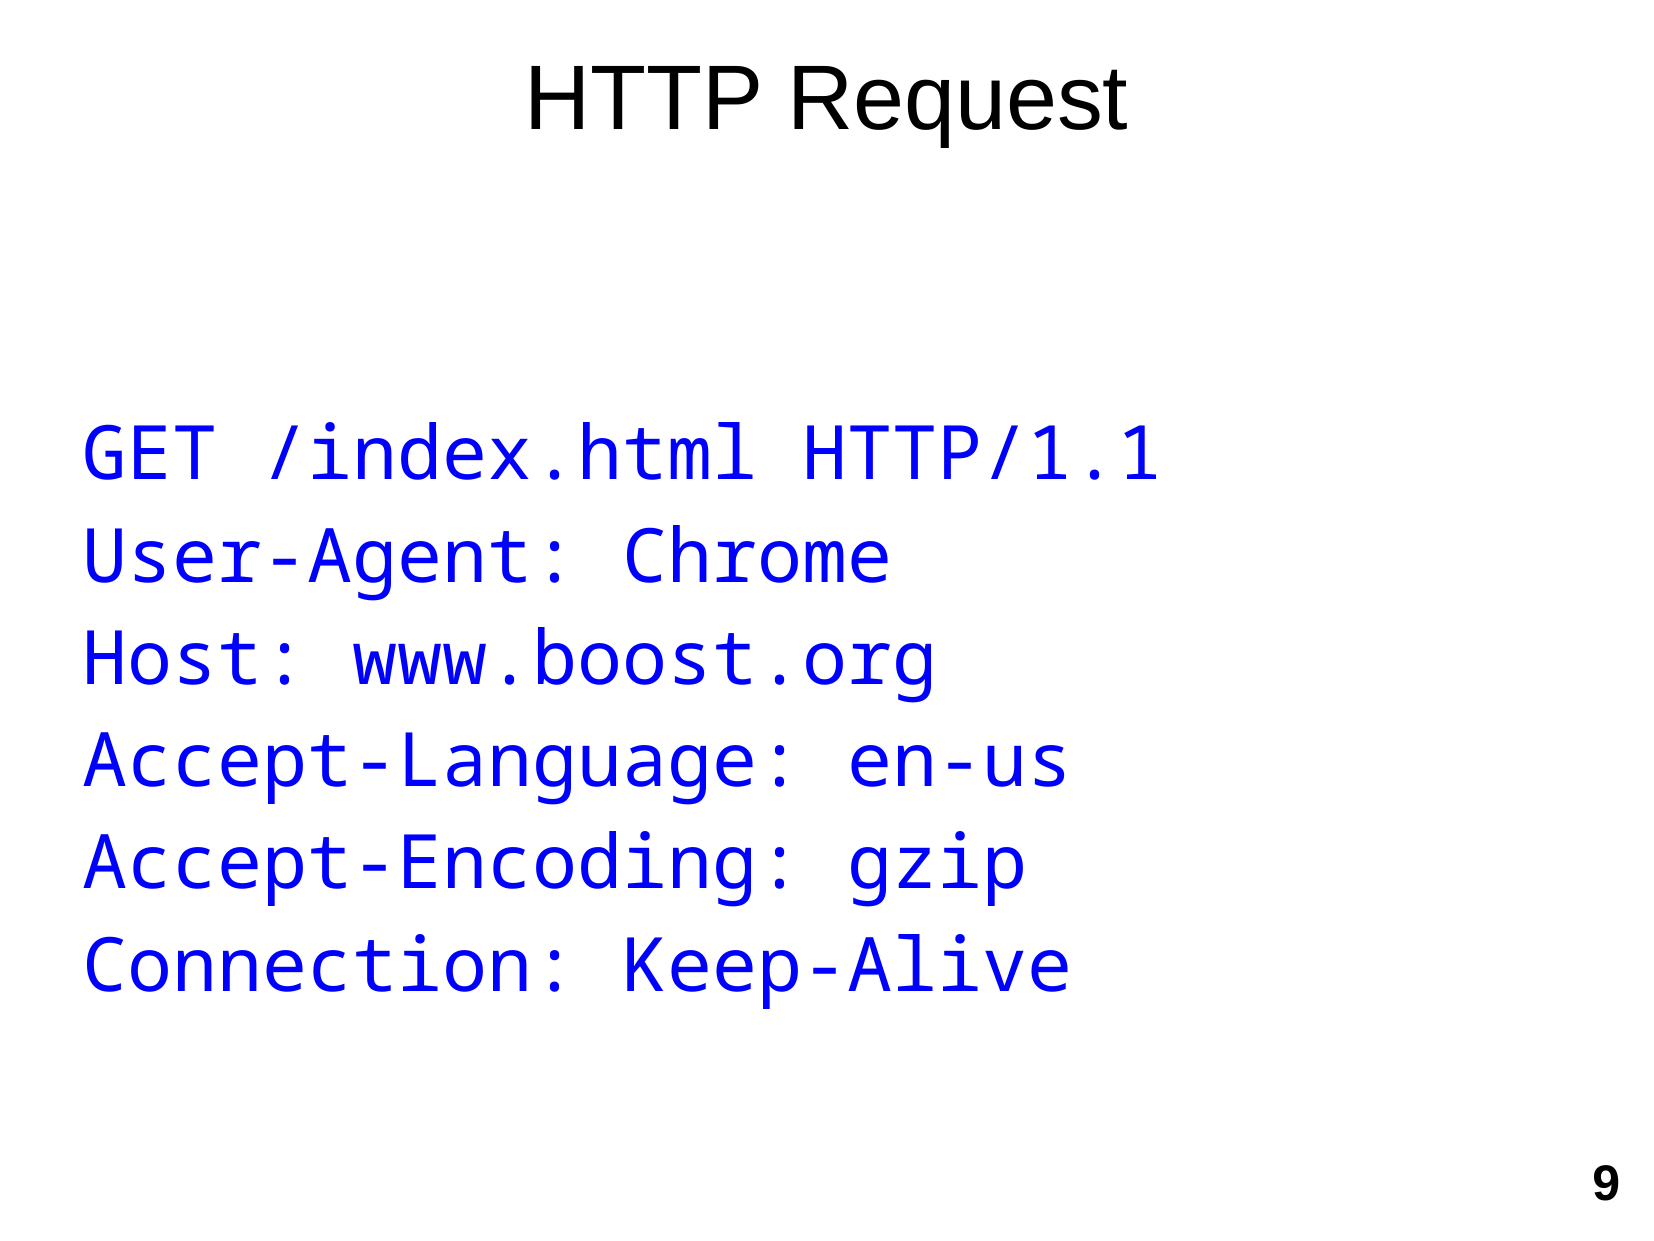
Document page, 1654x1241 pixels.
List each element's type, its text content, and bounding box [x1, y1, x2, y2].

title HTTP Request [82, 15, 1571, 181]
list GET /index.html HTTP/1.1 User-Agent: Chrome Host: www.boost.org Accept-Language: en-us Accept-Encoding: gzip Connection: Keep-Alive [82, 195, 1571, 1156]
